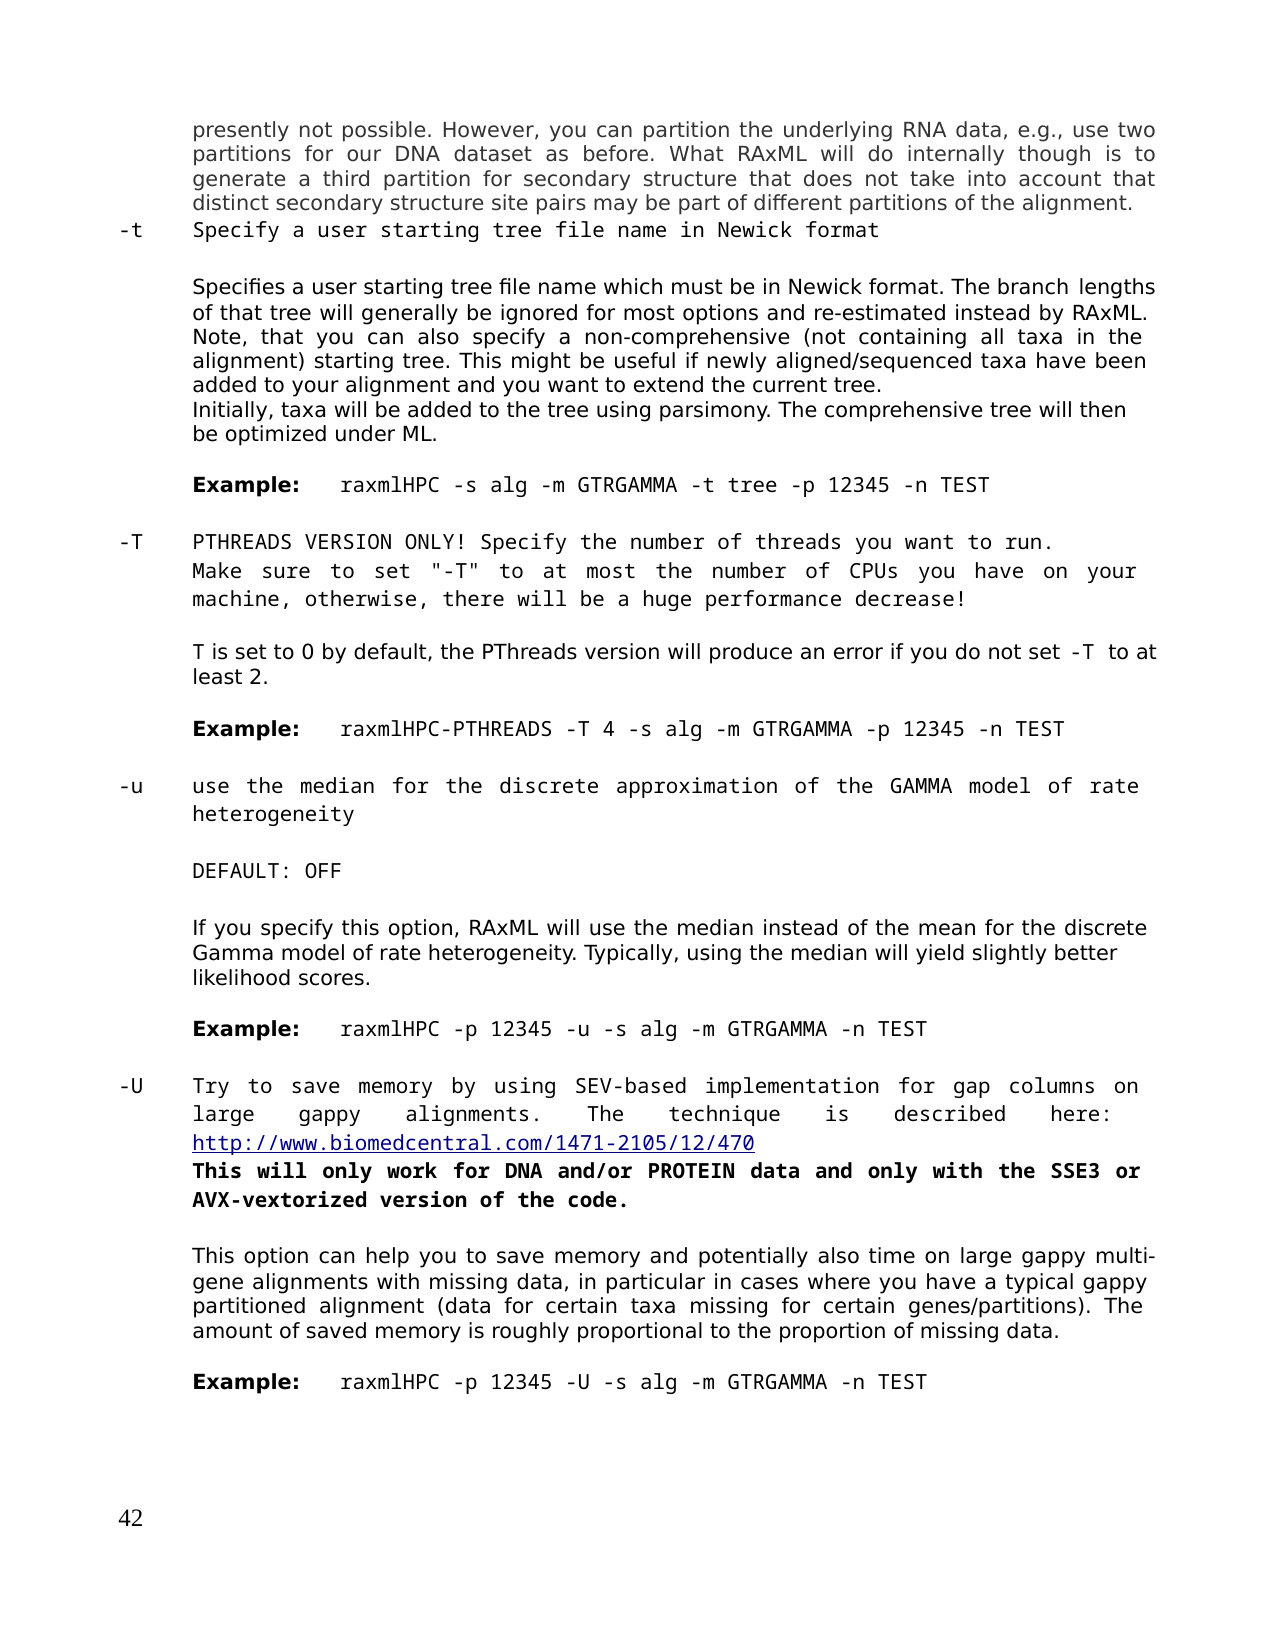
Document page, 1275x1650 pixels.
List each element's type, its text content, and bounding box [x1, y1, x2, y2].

text -T PTHREADS VERSION ONLY! Specify the number of threads you want to run. [118, 527, 1157, 556]
text Initially, taxa will be added to the tree using parsimony. The comprehensive tree will then be optimized under ML. [118, 398, 1157, 446]
text -u use the median for the discrete approximation of the GAMMA model of rate heterogeneity [118, 771, 1157, 828]
text Example: raxmlHPC-PTHREADS -T 4 -s alg -m GTRGAMMA -p 12345 -n TEST [118, 714, 1157, 742]
text -U Try to save memory by using SEV-based implementation for gap columns on large gappy alignments. The technique is described here: http://www.biomedcentral.com/1471-2105/12/470 [118, 1071, 1157, 1156]
text likelihood scores. [118, 966, 1157, 990]
text This will only work for DNA and/or PROTEIN data and only with the SSE3 or AVX-vextorized version of the code. [118, 1156, 1157, 1213]
text Example: raxmlHPC -s alg -m GTRGAMMA -t tree -p 12345 -n TEST [118, 470, 1157, 499]
text Specifies a user starting tree file name which must be in Newick format. The branch lengths of that tree will generally be ignored for most options and re-estimated instead by RAxML. Note, that you can also specify a non-comprehensive (not containing all taxa in the alignment) starting tree. This might be useful if newly aligned/sequenced taxa have been added to your alignment and you want to extend the current tree. [118, 272, 1157, 398]
text This option can help you to save memory and potentially also time on large gappy multi- gene alignments with missing data, in particular in cases where you have a typical gappy partitioned alignment (data for certain taxa missing for certain genes/partitions). The amount of saved memory is roughly proportional to the proportion of missing data. [118, 1242, 1157, 1343]
text Example: raxmlHPC -p 12345 -U -s alg -m GTRGAMMA -n TEST [118, 1367, 1157, 1396]
text -t Specify a user starting tree file name in Newick format [118, 215, 1157, 244]
text Make sure to set "-T" to at most the number of CPUs you have on your machine, otherwise, there will be a huge performance decrease! [118, 556, 1157, 613]
text DEFAULT: OFF [118, 856, 1157, 884]
text presently not possible. However, you can partition the underlying RNA data, e.g., use two partitions for our DNA dataset as before. What RAxML will do internally though is to generate a third partition for secondary structure that does not take into account that distinct secondary structure site pairs may be part of different partitions of the alignment. [192, 118, 1157, 215]
text T is set to 0 by default, the PThreads version will produce an error if you do not set -T to at least 2. [118, 637, 1157, 689]
text If you specify this option, RAxML will use the median instead of the mean for the discrete Gamma model of rate heterogeneity. Typically, using the median will yield slightly better [118, 913, 1157, 966]
text Example: raxmlHPC -p 12345 -u -s alg -m GTRGAMMA -n TEST [118, 1014, 1157, 1043]
